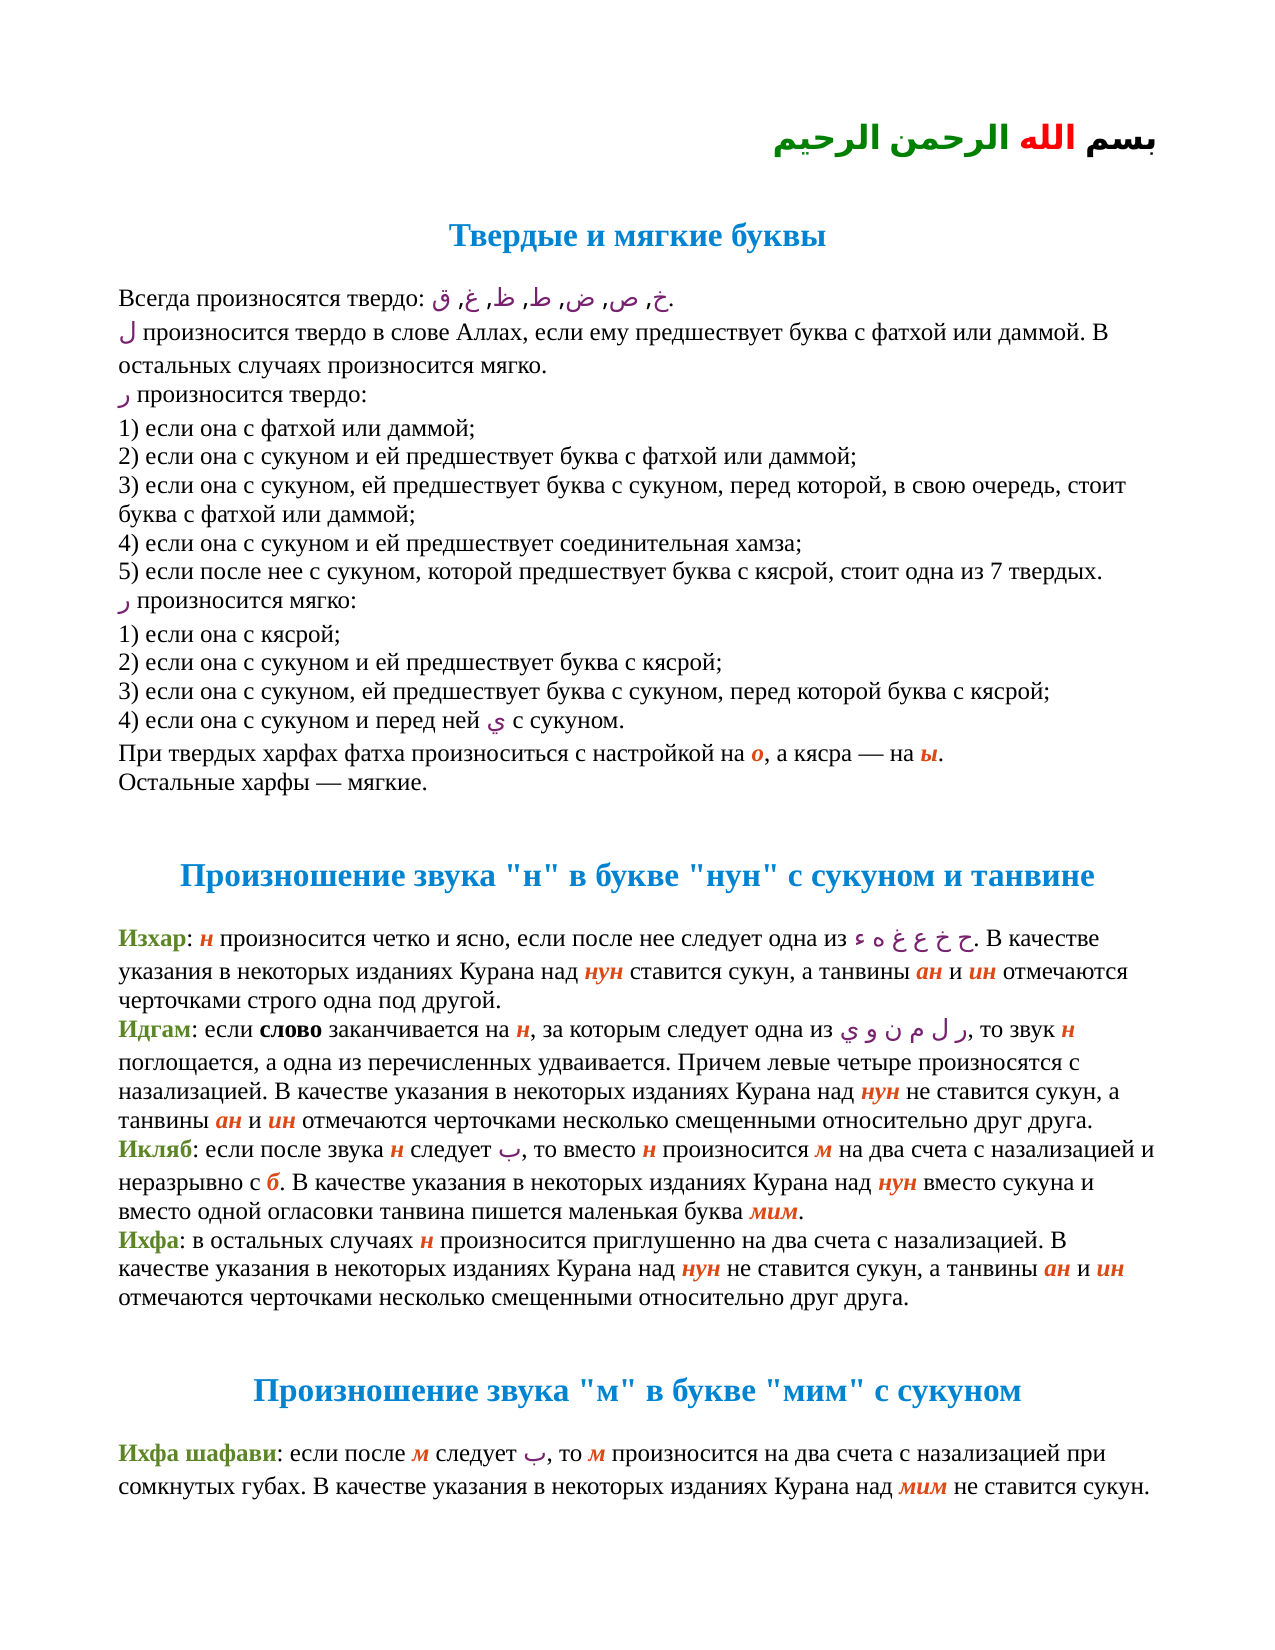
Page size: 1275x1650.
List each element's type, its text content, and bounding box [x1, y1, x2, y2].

text 4) если она с сукуном и перед ней ي с сукуном. [118, 705, 1157, 738]
text 2) если она с сукуном и ей предшествует буква с кясрой; [118, 647, 1157, 676]
text При твердых харфах фатха произноситься с настройкой на о, а кясра — на ы. [118, 738, 1157, 767]
text 2) если она с сукуном и ей предшествует буква с фатхой или даммой; [118, 441, 1157, 470]
subtitle Произношение звука "н" в букве "нун" с сукуном и танвине [118, 855, 1157, 893]
text Икляб: если после звука н следует ب, то вместо н произносится м на два счета с назализацией и неразрывно с б. В качестве указания в некоторых изданиях Курана над нун вместо сукуна и вместо одной огласовки танвина пишется маленькая буква мим. [118, 1134, 1157, 1225]
text بسم الله الرحمن الرحيم [118, 118, 1157, 156]
subtitle Твердые и мягкие буквы [118, 216, 1157, 254]
text Остальные харфы — мягкие. [118, 767, 1157, 796]
text 5) если после нее с сукуном, которой предшествует буква с кясрой, стоит одна из 7 твердых. [118, 556, 1157, 585]
text 1) если она с кясрой; [118, 619, 1157, 647]
text 1) если она с фатхой или даммой; [118, 413, 1157, 441]
text 4) если она с сукуном и ей предшествует соединительная хамза; [118, 528, 1157, 556]
text Идгам: если слово заканчивается на н, за которым следует одна из ر ل م ن و ي, то звук н поглощается, а одна из перечисленных удваивается. Причем левые четыре произносятся с назализацией. В качестве указания в некоторых изданиях Курана над нун не ставится сукун, а танвины ан и ин отмечаются черточками несколько смещенными относительно друг друга. [118, 1014, 1157, 1134]
text 3) если она с сукуном, ей предшествует буква с сукуном, перед которой, в свою очередь, стоит буква с фатхой или даммой; [118, 470, 1157, 528]
text ر произносится твердо: [118, 379, 1157, 413]
text 3) если она с сукуном, ей предшествует буква с сукуном, перед которой буква с кясрой; [118, 676, 1157, 705]
text ل произносится твердо в слове Аллах, если ему предшествует буква с фатхой или даммой. В остальных случаях произносится мягко. [118, 317, 1157, 379]
text Ихфа шафави: если после м следует ب, то м произносится на два счета с назализацией при сомкнутых губах. В качестве указания в некоторых изданиях Курана над мим не ставится сукун. [118, 1438, 1157, 1500]
text Всегда произносятся твердо: خ, ص, ض, ط, ظ, غ, ق. [118, 283, 1157, 317]
text Ихфа: в остальных случаях н произносится приглушенно на два счета с назализацией. В качестве указания в некоторых изданиях Курана над нун не ставится сукун, а танвины ан и ин отмечаются черточками несколько смещенными относительно друг друга. [118, 1225, 1157, 1311]
text ر произносится мягко: [118, 585, 1157, 619]
text Изхар: н произносится четко и ясно, если после нее следует одна из ح خ ع غ ه ء. В качестве указания в некоторых изданиях Курана над нун ставится сукун, а танвины ан и ин отмечаются черточками строго одна под другой. [118, 923, 1157, 1014]
subtitle Произношение звука "м" в букве "мим" с сукуном [118, 1370, 1157, 1408]
